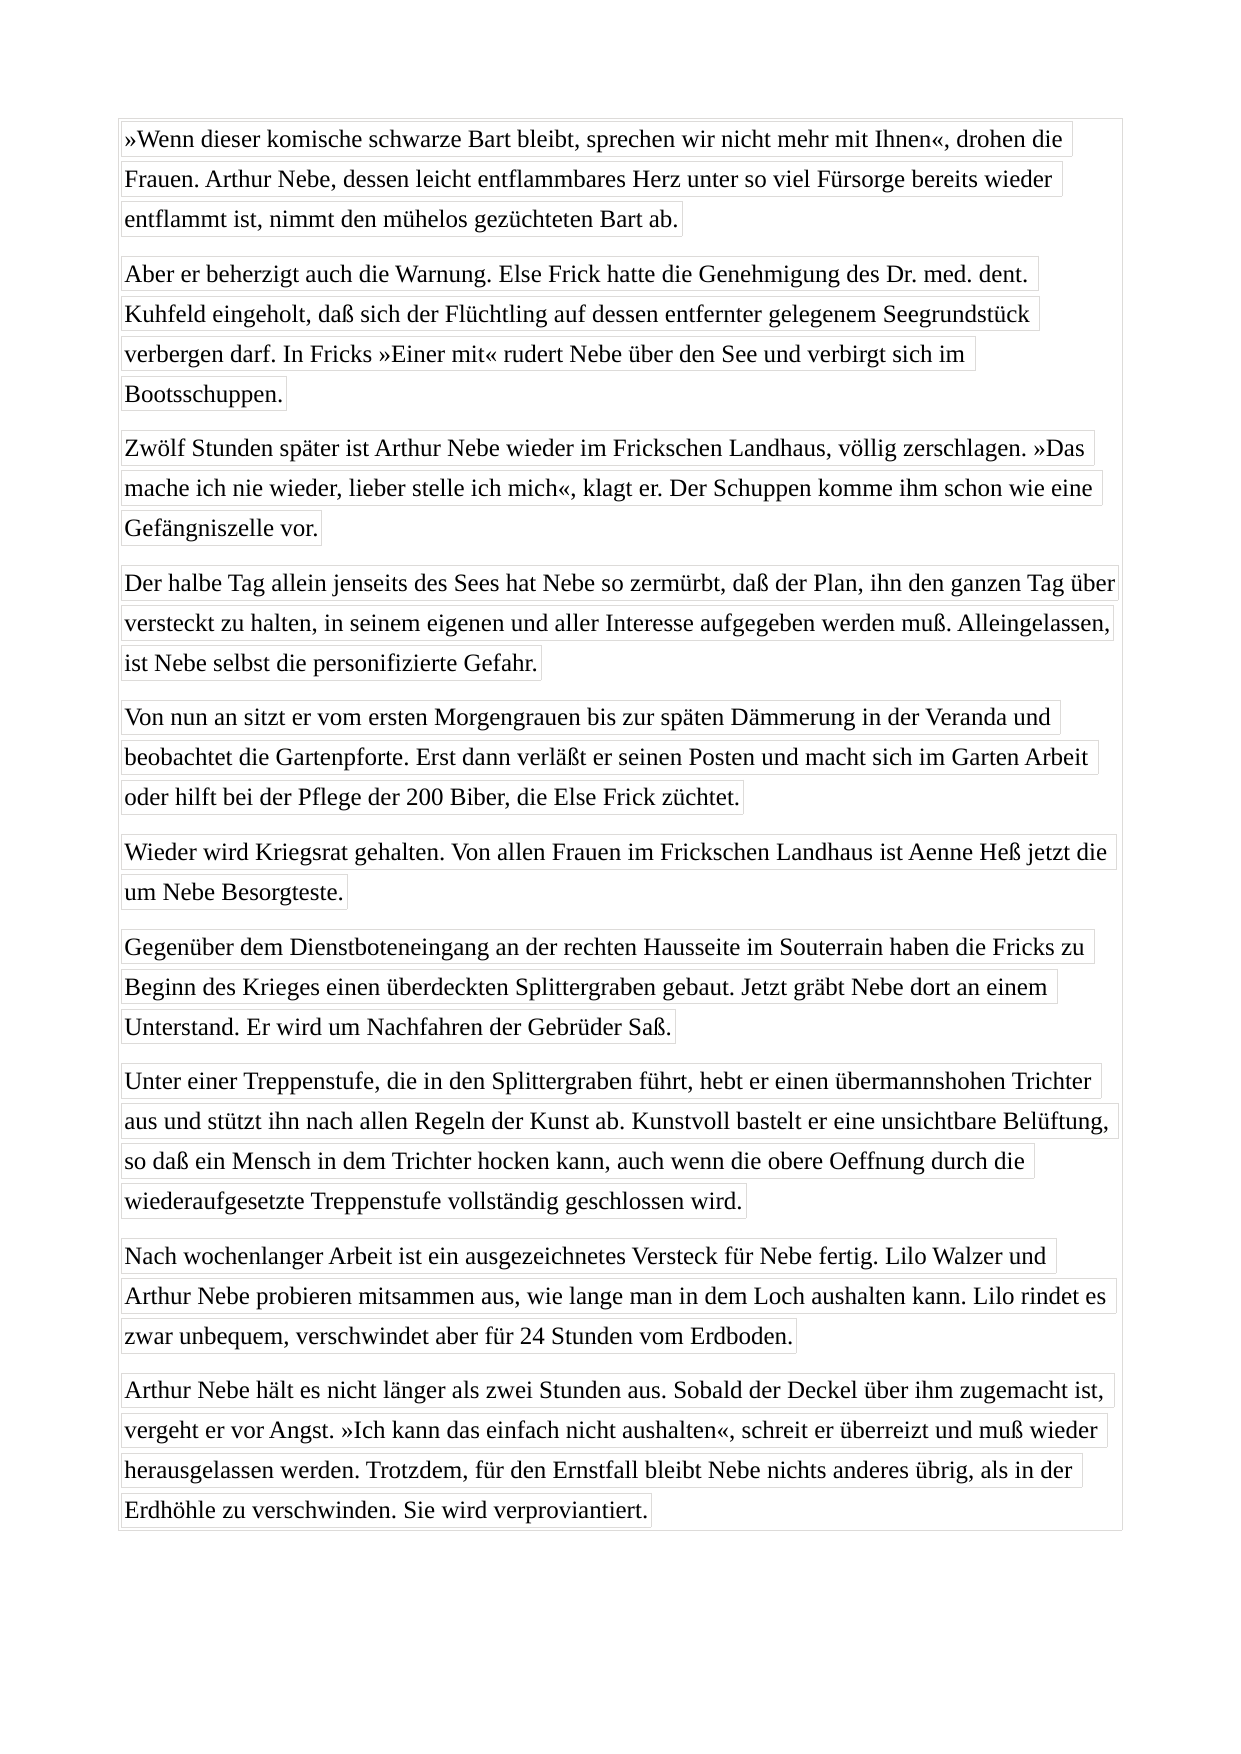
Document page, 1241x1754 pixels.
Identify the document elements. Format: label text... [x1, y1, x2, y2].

text Arthur Nebe hält es nicht länger als zwei Stunden aus. Sobald der Deckel über ihm zugemacht ist, vergeht er vor Angst. »Ich kann das einfach nicht aushalten«, schreit er überreizt und muß wieder herausgelassen werden. Trotzdem, für den Ernstfall bleibt Nebe nichts anderes übrig, als in der Erdhöhle zu verschwinden. Sie wird verproviantiert. [119, 1369, 1122, 1530]
text Von nun an sitzt er vom ersten Morgengrauen bis zur späten Dämmerung in der Veranda und beobachtet die Gartenpforte. Erst dann verläßt er seinen Posten und macht sich im Garten Arbeit oder hilft bei der Pflege der 200 Biber, die Else Frick züchtet. [119, 696, 1122, 814]
text Wieder wird Kriegsrat gehalten. Von allen Frauen im Frickschen Landhaus ist Aenne Heß jetzt die um Nebe Besorgteste. [119, 831, 1122, 909]
text Der halbe Tag allein jenseits des Sees hat Nebe so zermürbt, daß der Plan, ihn den ganzen Tag über versteckt zu halten, in seinem eigenen und aller Interesse aufgegeben werden muß. Alleingelassen, ist Nebe selbst die personifizierte Gefahr. [119, 562, 1122, 680]
text Aber er beherzigt auch die Warnung. Else Frick hatte die Genehmigung des Dr. med. dent. Kuhfeld eingeholt, daß sich der Flüchtling auf dessen entfernter gelegenem Seegrundstück verbergen darf. In Fricks »Einer mit« rudert Nebe über den See und verbirgt sich im Bootsschuppen. [119, 253, 1122, 411]
text »Wenn dieser komische schwarze Bart bleibt, sprechen wir nicht mehr mit Ihnen«, drohen die Frauen. Arthur Nebe, dessen leicht entflammbares Herz unter so viel Fürsorge bereits wieder entflammt ist, nimmt den mühelos gezüchteten Bart ab. [119, 119, 1122, 236]
text Gegenüber dem Dienstboteneingang an der rechten Hausseite im Souterrain haben die Fricks zu Beginn des Krieges einen überdeckten Splittergraben gebaut. Jetzt gräbt Nebe dort an einem Unterstand. Er wird um Nachfahren der Gebrüder Saß. [119, 926, 1122, 1043]
text Unter einer Treppenstufe, die in den Splittergraben führt, hebt er einen übermannshohen Trichter aus und stützt ihn nach allen Regeln der Kunst ab. Kunstvoll bastelt er eine unsichtbare Belüftung, so daß ein Mensch in dem Trichter hocken kann, auch wenn die obere Oeffnung durch die wiederaufgesetzte Treppenstufe vollständig geschlossen wird. [119, 1060, 1122, 1218]
text Nach wochenlanger Arbeit ist ein ausgezeichnetes Versteck für Nebe fertig. Lilo Walzer und Arthur Nebe probieren mitsammen aus, wie lange man in dem Loch aushalten kann. Lilo rindet es zwar unbequem, verschwindet aber für 24 Stunden vom Erdboden. [119, 1235, 1122, 1353]
text Zwölf Stunden später ist Arthur Nebe wieder im Frickschen Landhaus, völlig zerschlagen. »Das mache ich nie wieder, lieber stelle ich mich«, klagt er. Der Schuppen komme ihm schon wie eine Gefängniszelle vor. [119, 427, 1122, 545]
